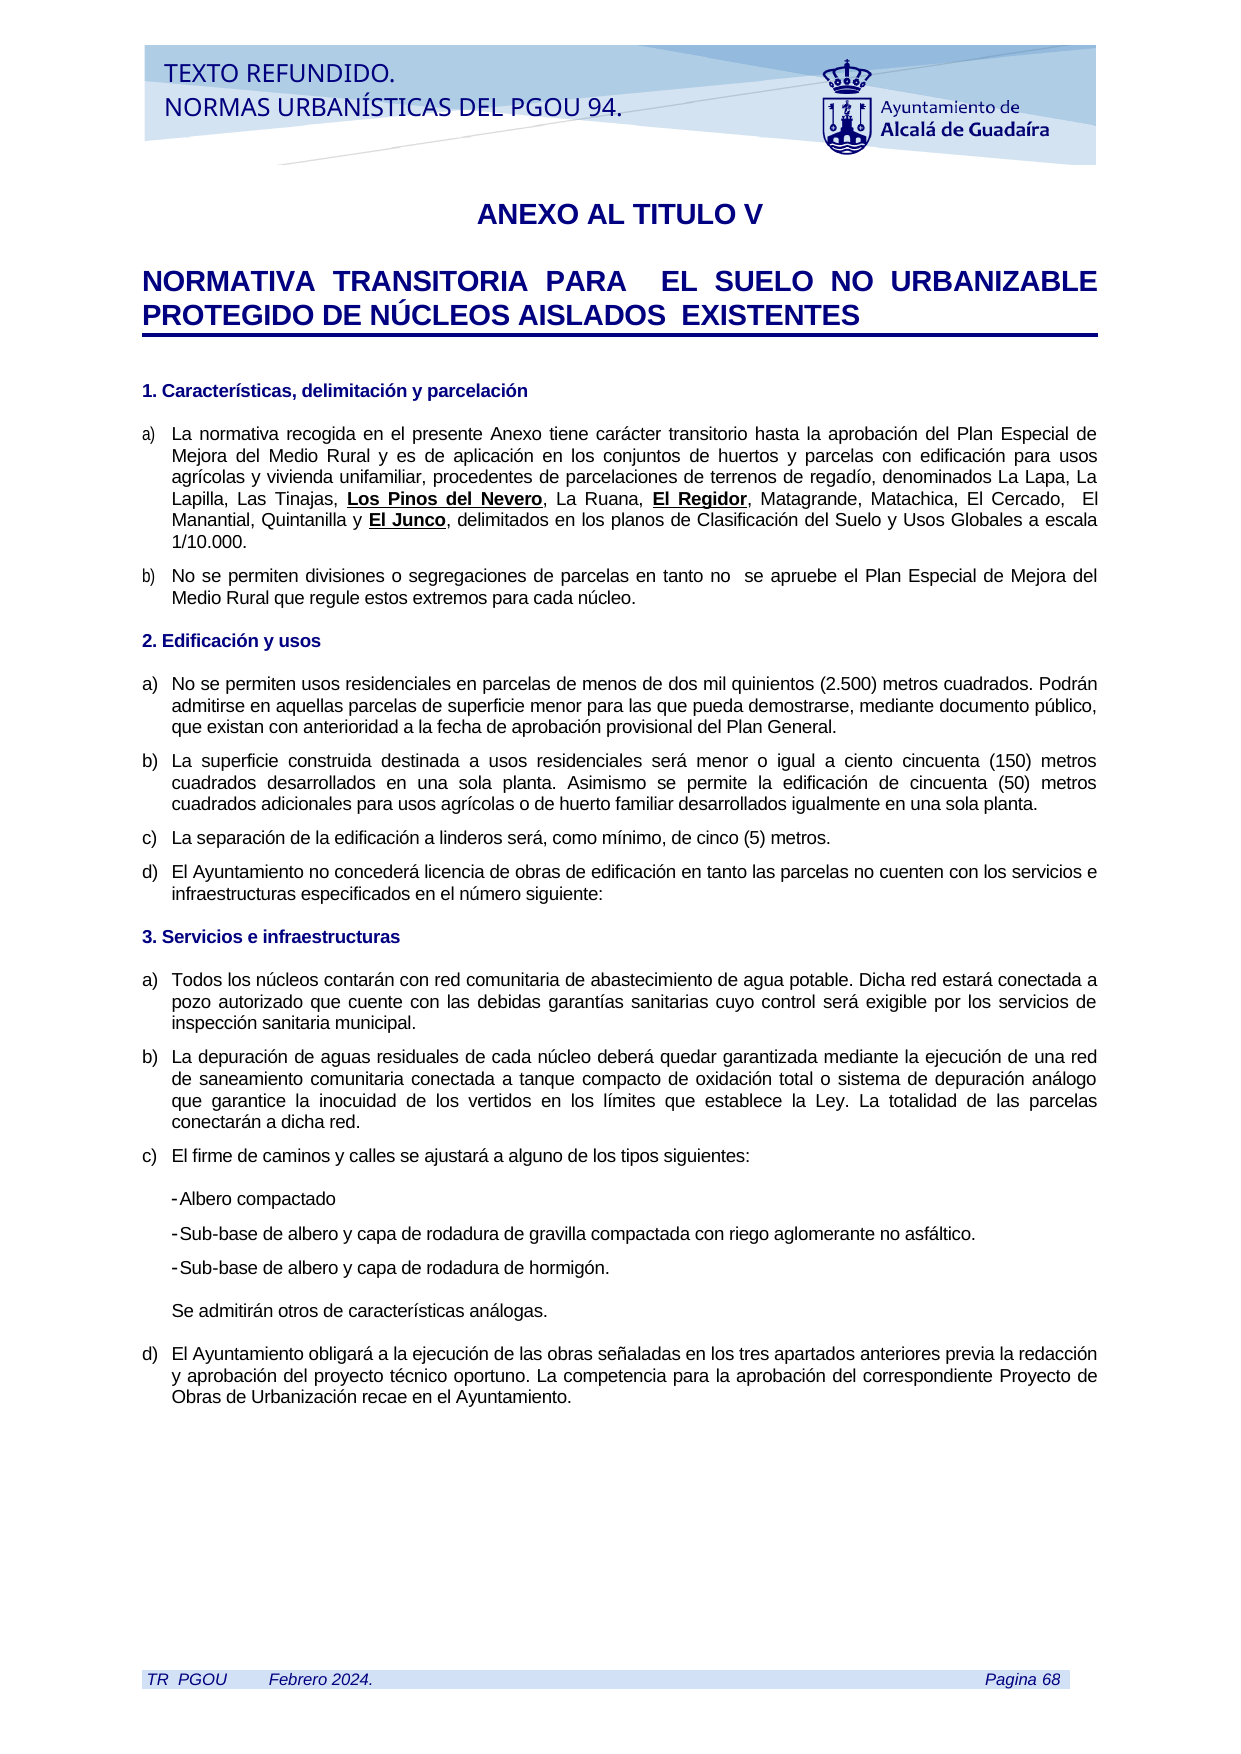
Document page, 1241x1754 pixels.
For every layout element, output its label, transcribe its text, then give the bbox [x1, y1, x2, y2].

text 3. Servicios e infraestructuras [142, 926, 1098, 947]
text NORMATIVA TRANSITORIA PARA EL SUELO NO URBANIZABLE PROTEGIDO DE NÚCLEOS AISLADOS EXISTENTES [142, 264, 1098, 333]
list Sub‑base de albero y capa de rodadura de gravilla compactada con riego aglomerante no asfáltico. [171, 1222, 1098, 1244]
list La superficie construida destinada a usos residenciales será menor o igual a ciento cincuenta (150) metros cuadrados desarrollados en una sola planta. Asimismo se permite la edificación de cincuenta (50) metros cuadrados adicionales para usos agrícolas o de huerto familiar desarrollados igualmente en una sola planta. [142, 750, 1098, 815]
picture [144, 45, 1096, 165]
list El firme de caminos y calles se ajustará a alguno de los tipos siguientes: [142, 1145, 1098, 1167]
text 2. Edificación y usos [142, 630, 1098, 651]
list La normativa recogida en el presente Anexo tiene carácter transitorio hasta la aprobación del Plan Especial de Mejora del Medio Rural y es de aplicación en los conjuntos de huertos y parcelas con edificación para usos agrícolas y vivienda unifamiliar, procedentes de parcelaciones de terrenos de regadío, denominados La Lapa, La Lapilla, Las Tinajas, Los Pinos del Nevero, La Ruana, El Regidor, Matagrande, Matachica, El Cercado, El Manantial, Quintanilla y El Junco, delimitados en los planos de Clasificación del Suelo y Usos Globales a escala 1/10.000. [142, 423, 1098, 552]
text ANEXO AL TITULO V [142, 197, 1098, 231]
list Todos los núcleos contarán con red comunitaria de abastecimiento de agua potable. Dicha red estará conectada a pozo autorizado que cuente con las debidas garantías sanitarias cuyo control será exigible por los servicios de inspección sanitaria municipal. [142, 969, 1098, 1034]
list La depuración de aguas residuales de cada núcleo deberá quedar garantizada mediante la ejecución de una red de saneamiento comunitaria conectada a tanque compacto de oxidación total o sistema de depuración análogo que garantice la inocuidad de los vertidos en los límites que establece la Ley. La totalidad de las parcelas conectarán a dicha red. [142, 1046, 1098, 1132]
list El Ayuntamiento no concederá licencia de obras de edificación en tanto las parcelas no cuenten con los servicios e infraestructuras especificados en el número siguiente: [142, 861, 1098, 904]
list No se permiten divisiones o segregaciones de parcelas en tanto no se apruebe el Plan Especial de Mejora del Medio Rural que regule estos extremos para cada núcleo. [142, 565, 1098, 608]
text Se admitirán otros de características análogas. [171, 1300, 1098, 1321]
list El Ayuntamiento obligará a la ejecución de las obras señaladas en los tres apartados anteriores previa la redacción y aprobación del proyecto técnico oportuno. La competencia para la aprobación del correspondiente Proyecto de Obras de Urbanización recae en el Ayuntamiento. [142, 1343, 1098, 1407]
text 1. Características, delimitación y parcelación [142, 380, 1098, 401]
list No se permiten usos residenciales en parcelas de menos de dos mil quinientos (2.500) metros cuadrados. Podrán admitirse en aquellas parcelas de superficie menor para las que pueda demostrarse, mediante documento público, que existan con anterioridad a la fecha de aprobación provisional del Plan General. [142, 673, 1098, 737]
list La separación de la edificación a linderos será, como mínimo, de cinco (5) metros. [142, 827, 1098, 849]
list Albero compactado [171, 1188, 1098, 1210]
list Sub‑base de albero y capa de rodadura de hormigón. [171, 1256, 1098, 1278]
